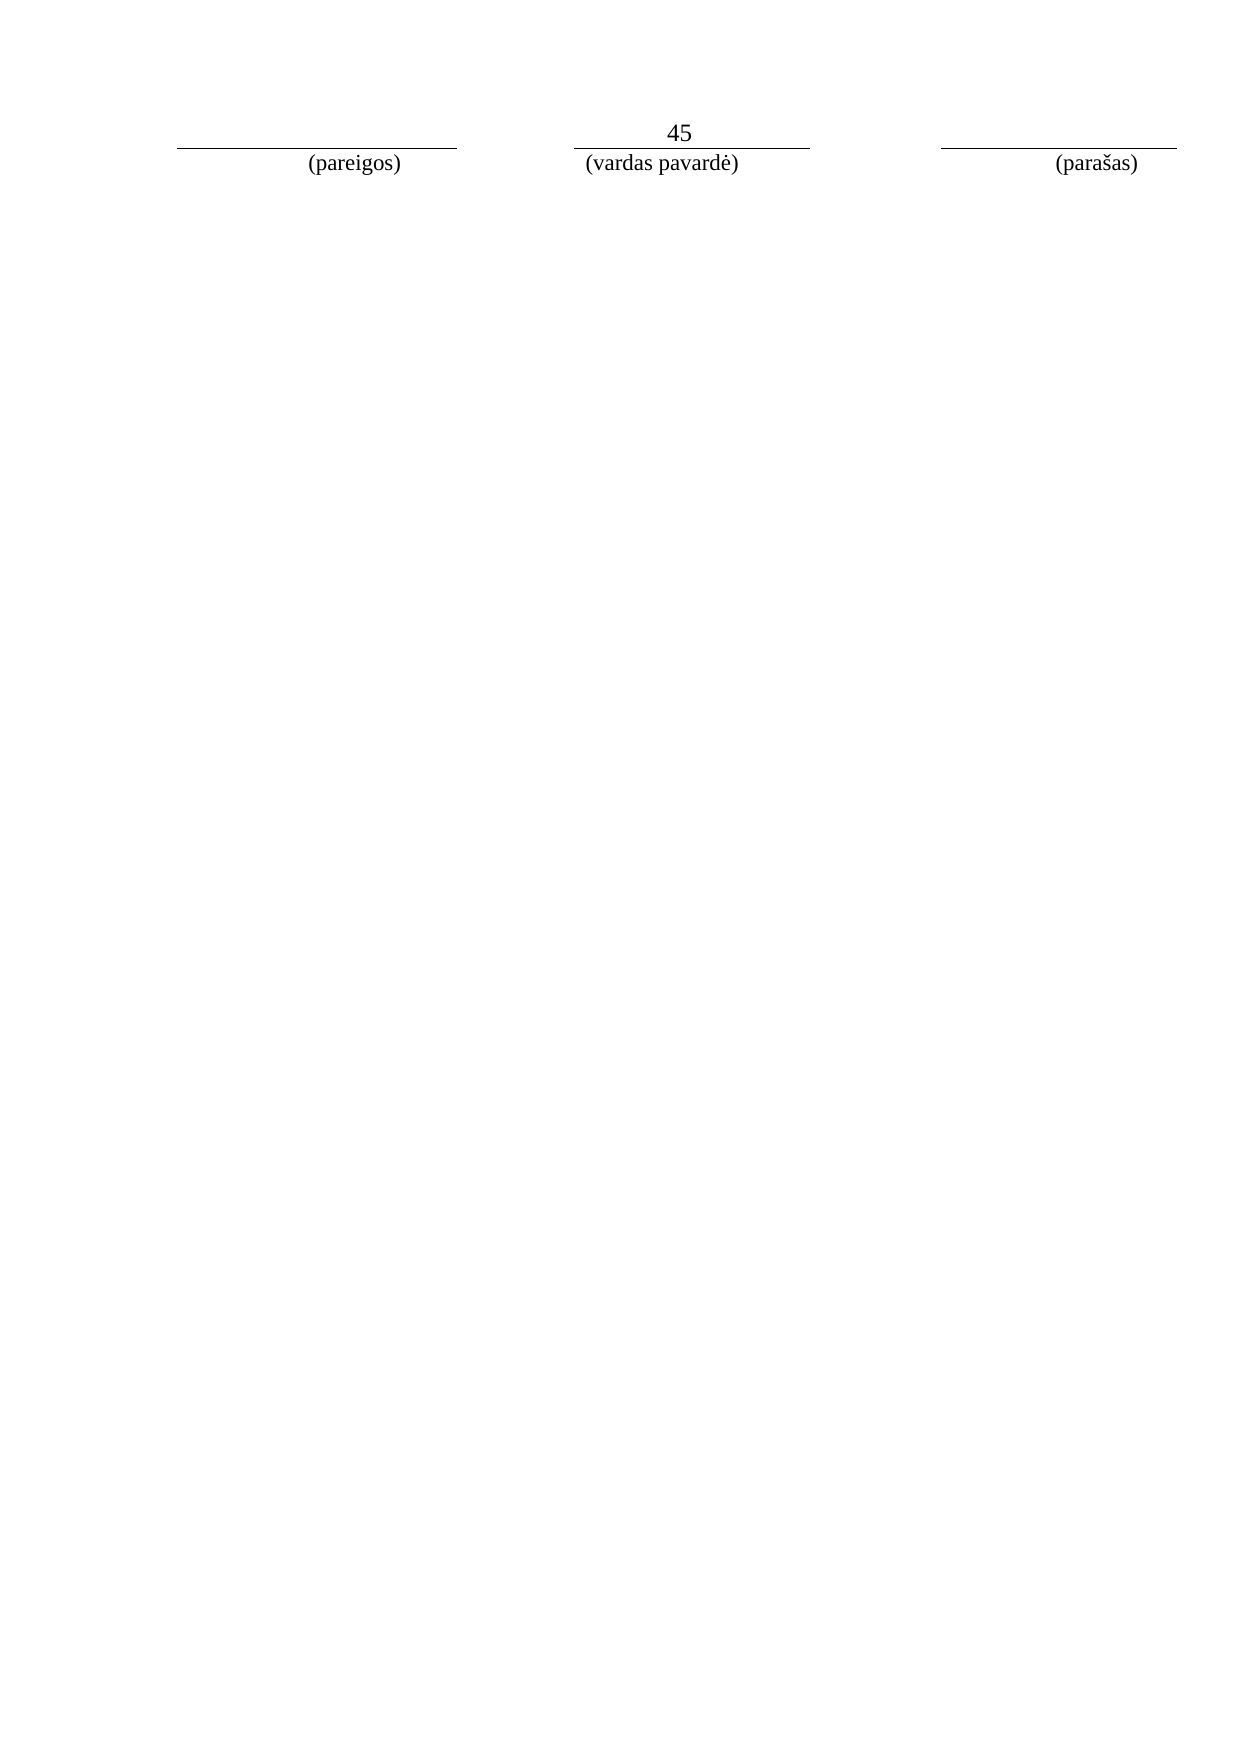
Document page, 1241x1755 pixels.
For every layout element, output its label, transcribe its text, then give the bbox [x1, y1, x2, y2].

table_cell (parašas) [941, 149, 1177, 176]
table_cell (pareigos) [177, 149, 457, 176]
table_cell [457, 148, 574, 176]
table_cell (vardas pavardė) [574, 149, 810, 176]
table_cell [810, 148, 941, 176]
